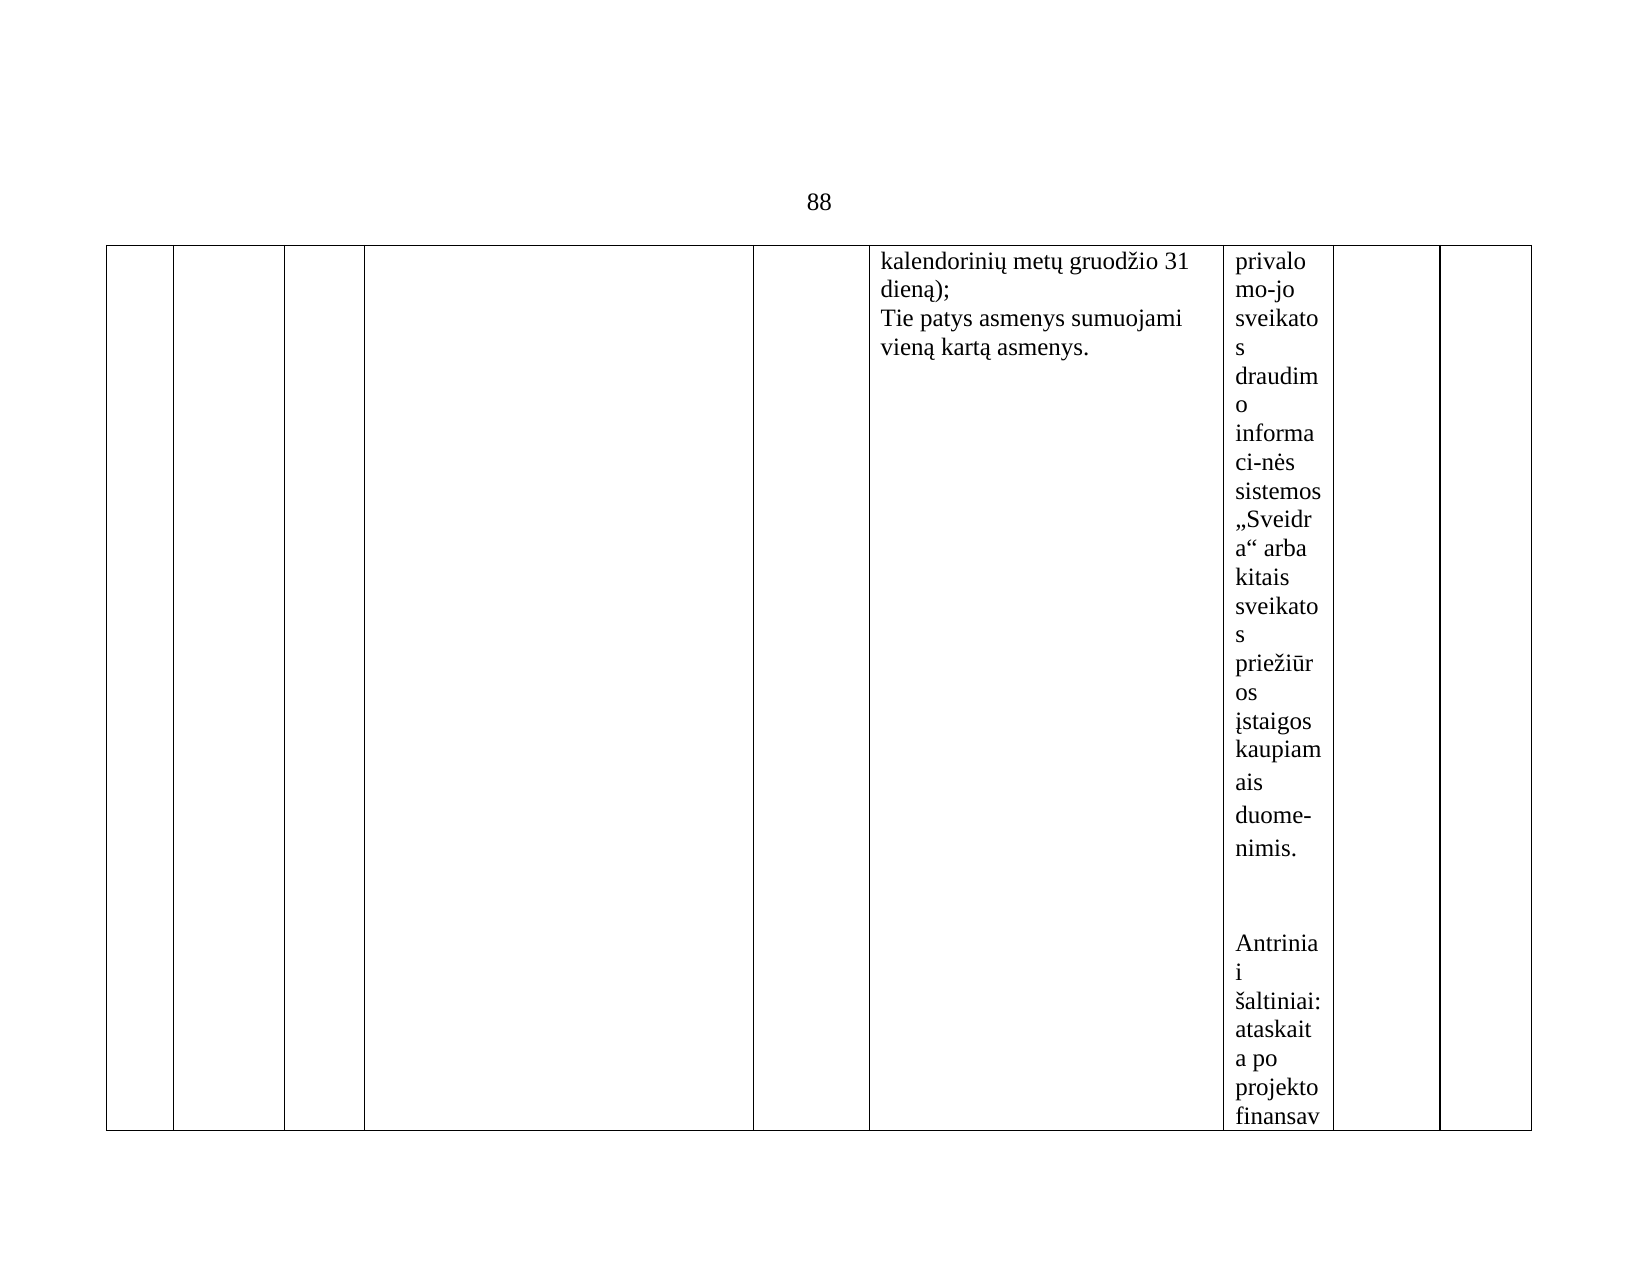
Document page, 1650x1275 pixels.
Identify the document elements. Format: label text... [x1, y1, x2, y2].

table_cell [365, 246, 753, 1129]
table_cell [285, 246, 364, 1129]
table_cell [107, 246, 173, 1129]
table_cell [174, 246, 284, 1129]
table_cell [754, 246, 869, 1129]
table_cell kalendorinių metų gruodžio 31 dieną); Tie patys asmenys sumuojami vieną kartą asmenys. [870, 246, 1223, 1129]
table_cell [1334, 246, 1439, 1129]
table_cell [1441, 246, 1531, 1129]
table_cell privalomo-jo sveikatos draudimo informaci-nės sistemos „Sveidra“ arba kitais sveikatos priežiūros įstaigos kaupiamais duome-nimis. Antriniai šaltiniai: ataskaita po projekto finansav [1224, 246, 1333, 1129]
